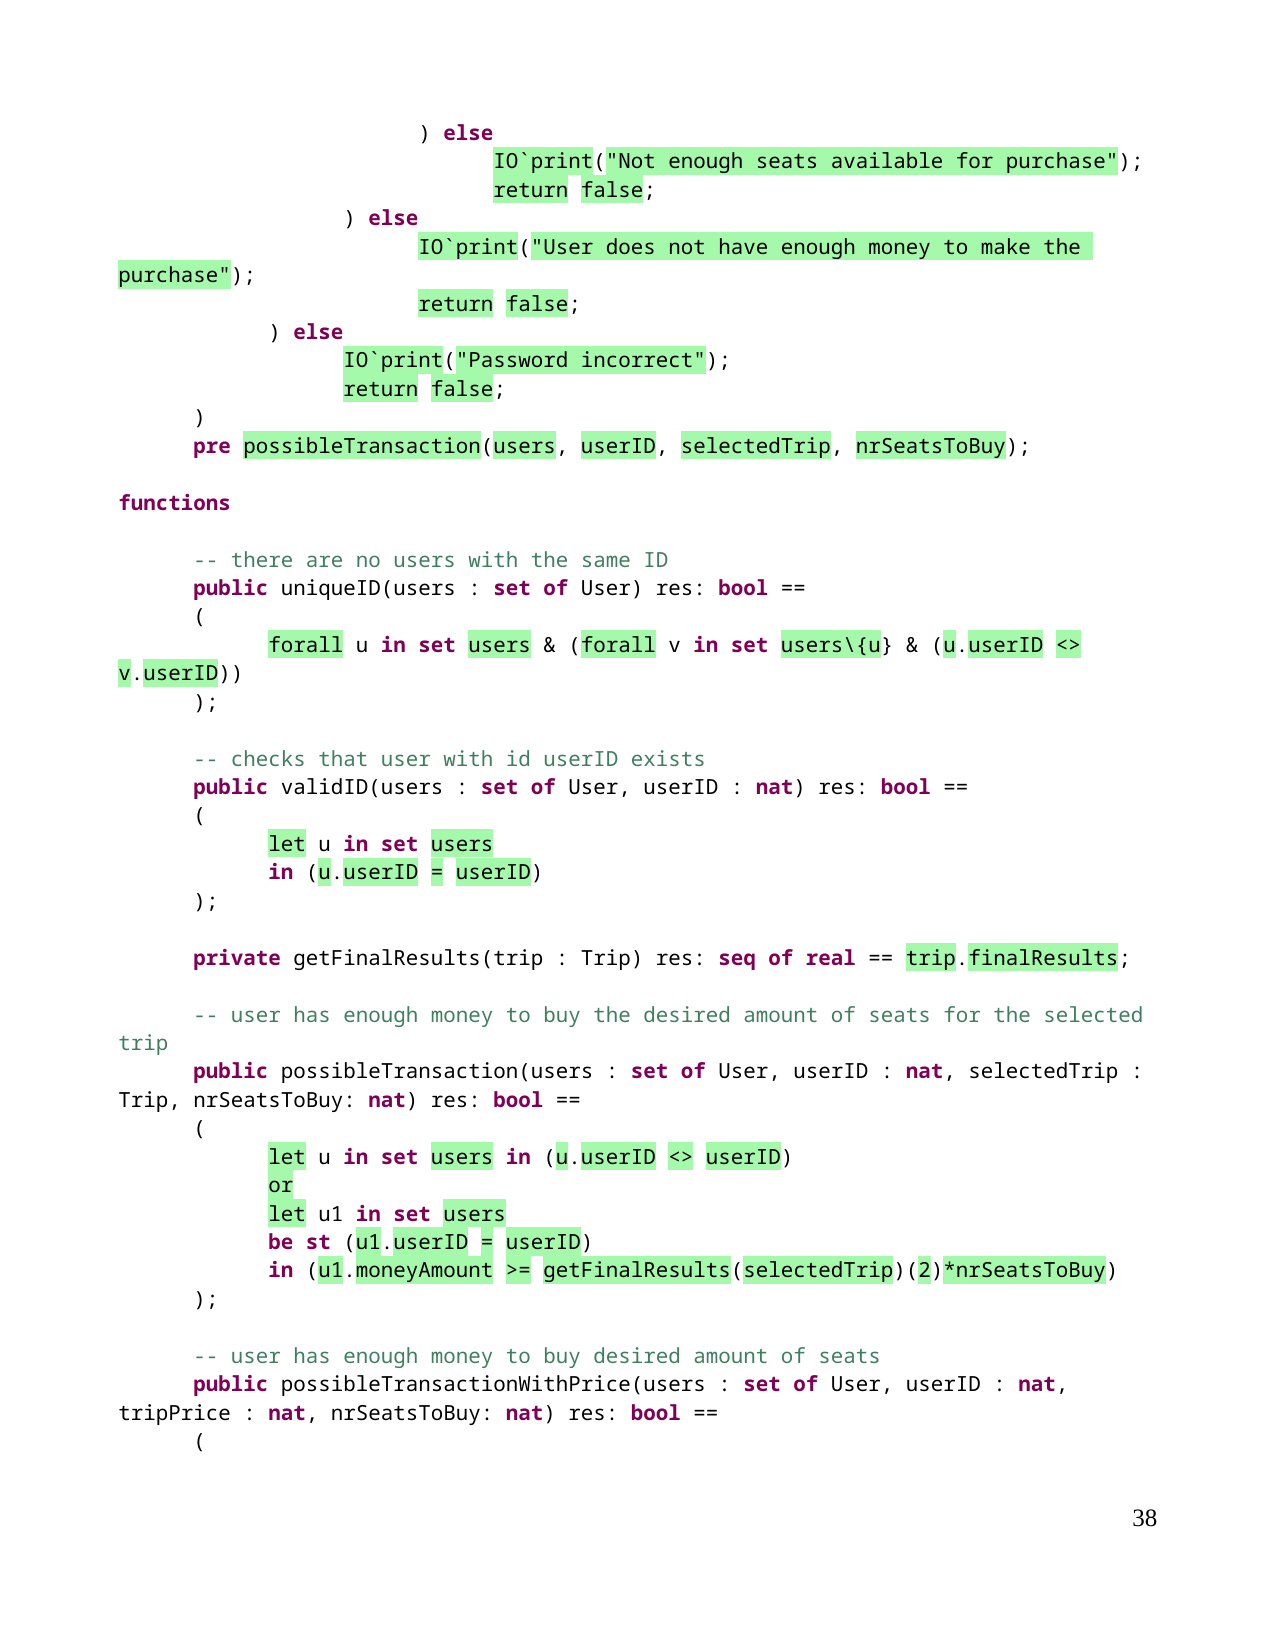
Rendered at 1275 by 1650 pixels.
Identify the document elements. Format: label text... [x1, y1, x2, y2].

text ); [118, 687, 1157, 715]
text ( [118, 602, 1157, 630]
text -- user has enough money to buy the desired amount of seats for the selected trip [118, 1000, 1157, 1057]
text return false; [118, 175, 1157, 203]
text ( [118, 1113, 1157, 1142]
text pre possibleTransaction(users, userID, selectedTrip, nrSeatsToBuy); [118, 431, 1157, 459]
text or [118, 1170, 1157, 1199]
text ) [118, 402, 1157, 431]
text let u in set users [118, 829, 1157, 857]
text ); [118, 886, 1157, 914]
text return false; [118, 374, 1157, 402]
text let u in set users in (u.userID <> userID) [118, 1142, 1157, 1170]
text ( [118, 801, 1157, 829]
text ) else [118, 118, 1157, 147]
text in (u.userID = userID) [118, 857, 1157, 886]
text public uniqueID(users : set of User) res: bool == [118, 573, 1157, 602]
text ) else [118, 203, 1157, 232]
text return false; [118, 289, 1157, 317]
text IO`print("Not enough seats available for purchase"); [118, 147, 1157, 175]
text ); [118, 1284, 1157, 1312]
text public possibleTransaction(users : set of User, userID : nat, selectedTrip : Trip, nrSeatsToBuy: nat) res: bool == [118, 1057, 1157, 1113]
text IO`print("User does not have enough money to make the purchase"); [118, 232, 1157, 289]
text forall u in set users & (forall v in set users\{u} & (u.userID <> v.userID)) [118, 630, 1157, 687]
text -- there are no users with the same ID [118, 545, 1157, 573]
text be st (u1.userID = userID) [118, 1227, 1157, 1256]
text let u1 in set users [118, 1199, 1157, 1227]
text IO`print("Password incorrect"); [118, 346, 1157, 374]
text -- user has enough money to buy desired amount of seats [118, 1341, 1157, 1369]
text in (u1.moneyAmount >= getFinalResults(selectedTrip)(2)*nrSeatsToBuy) [118, 1256, 1157, 1284]
text -- checks that user with id userID exists [118, 744, 1157, 772]
text public validID(users : set of User, userID : nat) res: bool == [118, 772, 1157, 801]
text functions [118, 488, 1157, 516]
text ( [118, 1426, 1157, 1455]
text ) else [118, 317, 1157, 346]
text public possibleTransactionWithPrice(users : set of User, userID : nat, tripPrice : nat, nrSeatsToBuy: nat) res: bool == [118, 1369, 1157, 1426]
text private getFinalResults(trip : Trip) res: seq of real == trip.finalResults; [118, 943, 1157, 971]
